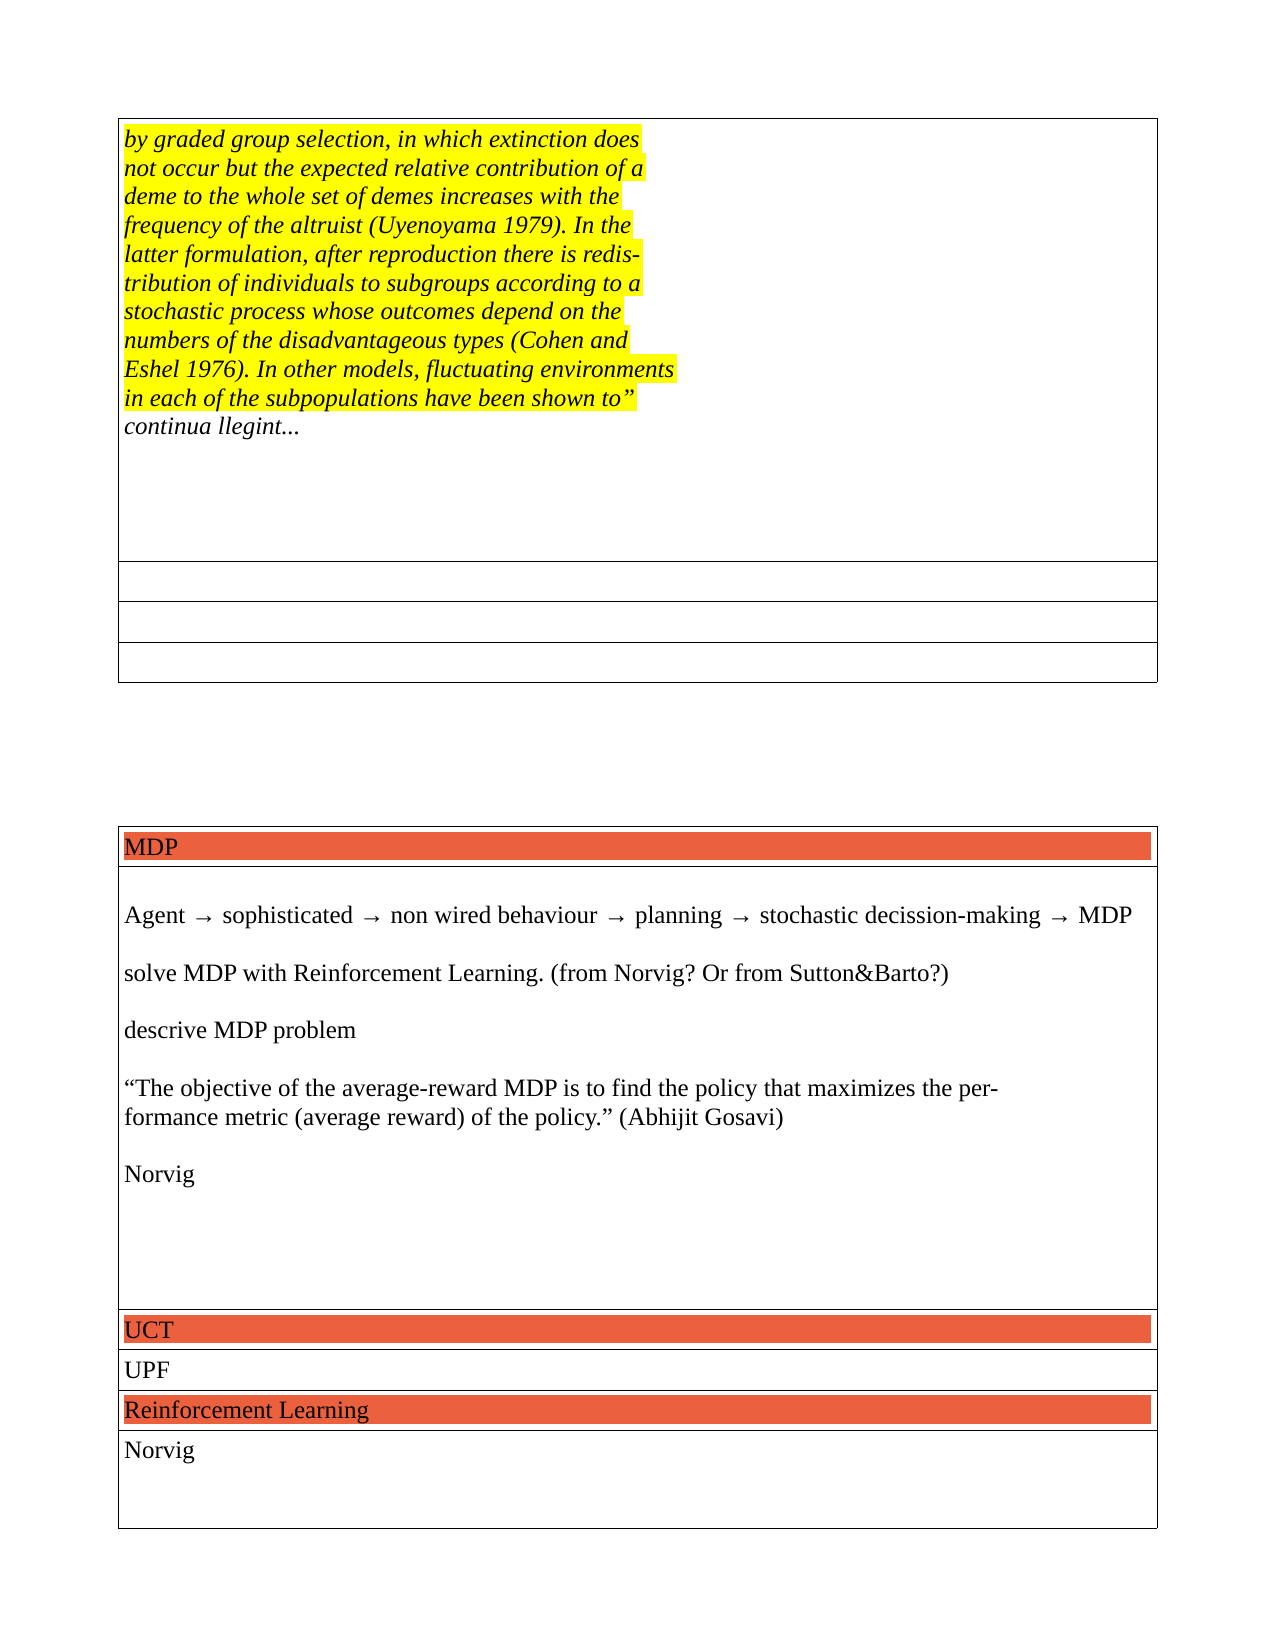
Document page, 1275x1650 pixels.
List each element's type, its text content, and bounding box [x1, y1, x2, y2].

table_cell [119, 562, 1157, 601]
table_cell UPF [119, 1350, 1157, 1389]
table_cell UCT [119, 1310, 1157, 1349]
table_cell Reinforcement Learning [119, 1391, 1157, 1430]
table_cell [119, 602, 1157, 642]
table_cell by graded group selection, in which extinction does not occur but the expected relative contribution of a deme to the whole set of demes increases with the frequency of the altruist (Uyenoyama 1979). In the latter formulation, after reproduction there is redis- tribution of individuals to subgroups according to a stochastic process whose outcomes depend on the numbers of the disadvantageous types (Cohen and Eshel 1976). In other models, fluctuating environments in each of the subpopulations have been shown to” continua llegint... [119, 119, 1157, 561]
table_header MDP [119, 827, 1157, 866]
table_cell Norvig [119, 1431, 1157, 1528]
table_cell Agent → sophisticated → non wired behaviour → planning → stochastic decission-making → MDP solve MDP with Reinforcement Learning. (from Norvig? Or from Sutton&Barto?) descrive MDP problem “The objective of the average-reward MDP is to find the policy that maximizes the per- formance metric (average reward) of the policy.” (Abhijit Gosavi) Norvig [119, 867, 1157, 1309]
table_cell [119, 643, 1157, 682]
